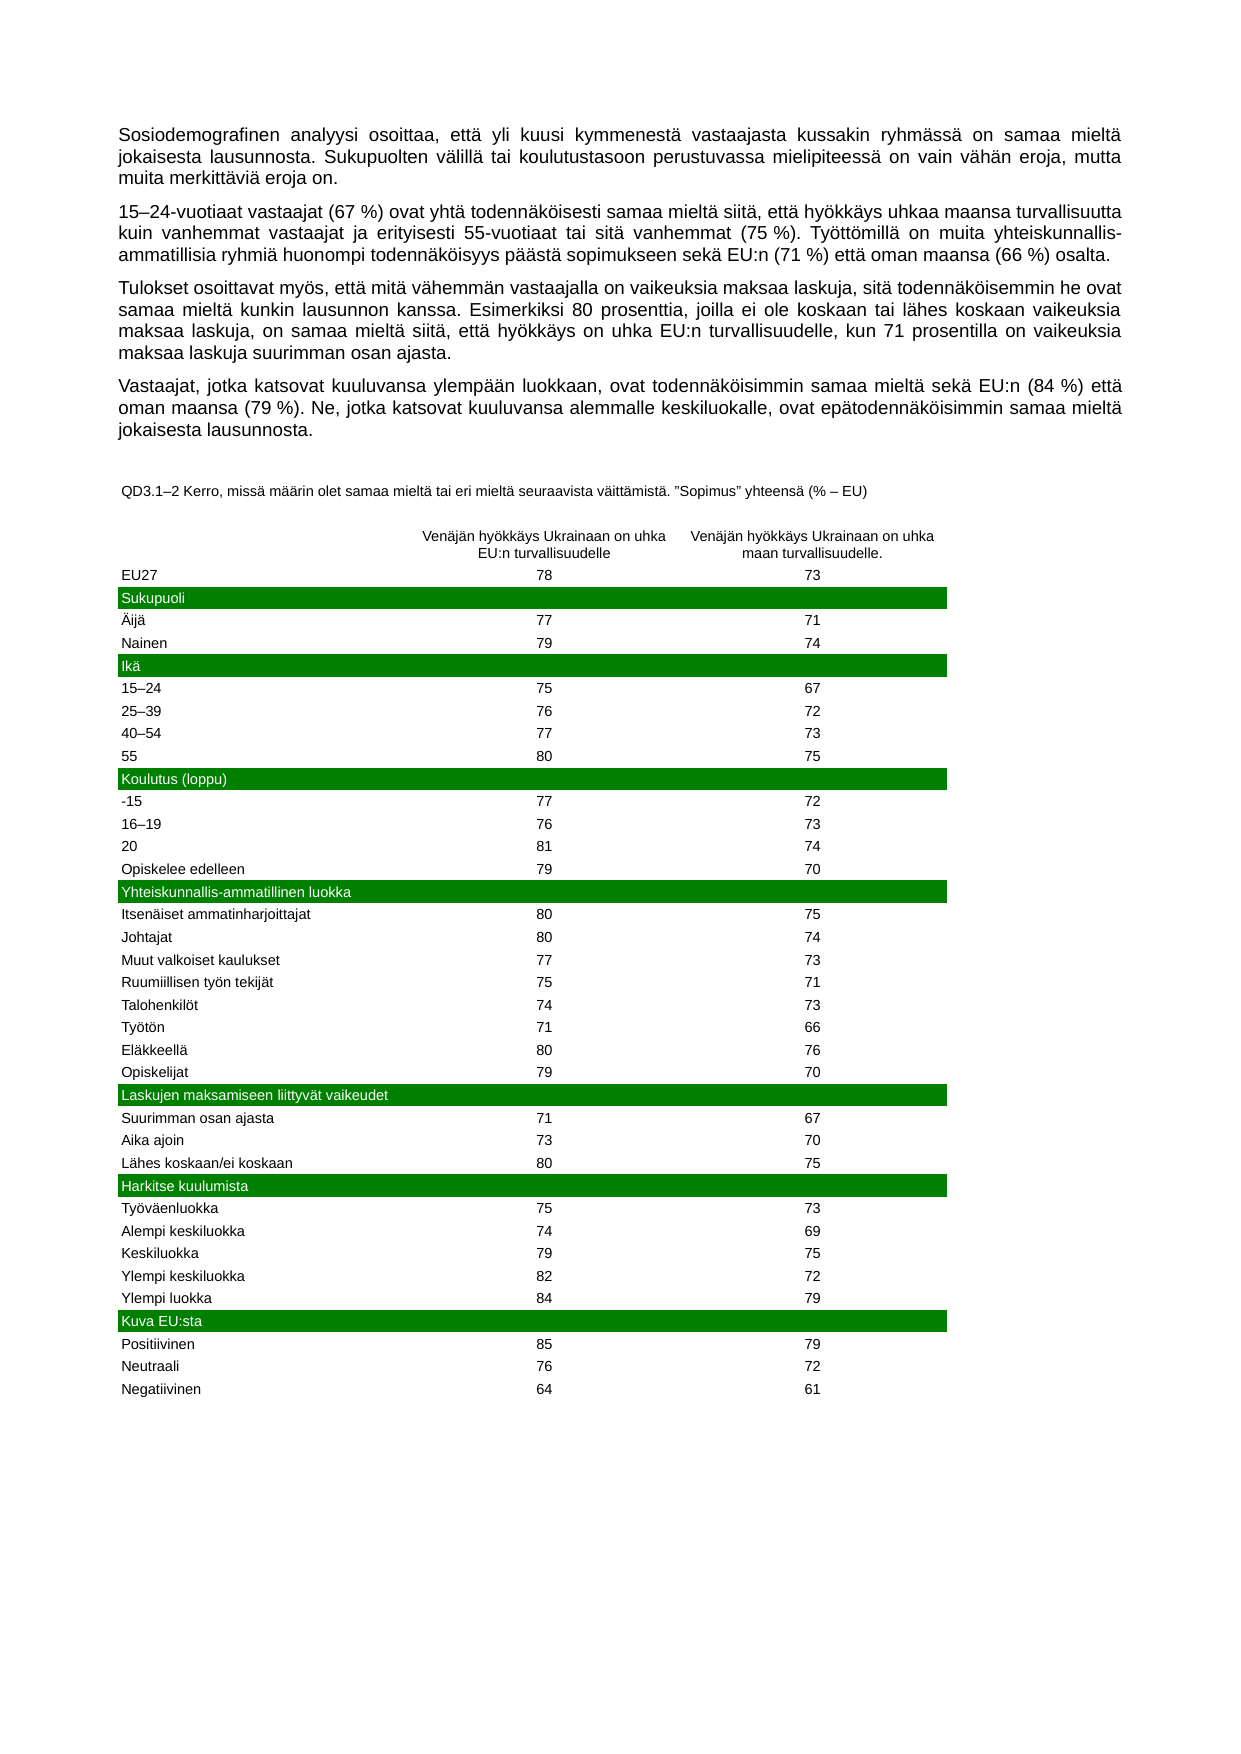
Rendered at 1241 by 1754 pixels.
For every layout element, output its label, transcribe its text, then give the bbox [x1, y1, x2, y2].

table_cell Opiskelijat [118, 1061, 410, 1084]
table_cell Venäjän hyökkäys Ukrainaan on uhka EU:n turvallisuudelle [410, 525, 678, 564]
table_cell 79 [410, 632, 678, 654]
table_cell 75 [410, 971, 678, 993]
table_cell 79 [678, 1287, 947, 1310]
table_cell [410, 1084, 678, 1106]
table_cell 77 [410, 790, 678, 813]
table_cell 75 [410, 1197, 678, 1219]
table_cell [118, 525, 410, 564]
table_cell 72 [678, 1355, 947, 1378]
table_cell 73 [678, 994, 947, 1016]
table_cell 15–24 [118, 677, 410, 699]
table_cell 77 [410, 948, 678, 971]
table_cell 70 [678, 1129, 947, 1152]
table_cell Johtajat [118, 926, 410, 948]
table_cell Opiskelee edelleen [118, 858, 410, 880]
table_cell [678, 1310, 947, 1332]
table_cell -15 [118, 790, 410, 813]
table_cell [678, 1084, 947, 1106]
table_cell Ikä [118, 654, 410, 677]
table_cell 75 [410, 677, 678, 699]
table_cell Suurimman osan ajasta [118, 1106, 410, 1129]
table_cell 80 [410, 903, 678, 926]
table_cell [678, 880, 947, 903]
text Sosiodemografinen analyysi osoittaa, että yli kuusi kymmenestä vastaajasta kussakin ryhmässä on samaa mieltä jokaisesta lausunnosta. Sukupuolten välillä tai koulutustasoon perustuvassa mielipiteessä on vain vähän eroja, mutta muita merkittäviä eroja on. [118, 124, 1122, 189]
table_cell EU27 [118, 564, 410, 587]
table_cell 84 [410, 1287, 678, 1310]
table_cell 72 [678, 790, 947, 813]
table_cell 82 [410, 1265, 678, 1287]
table_cell 67 [678, 677, 947, 699]
table_cell 20 [118, 835, 410, 858]
table_cell 72 [678, 700, 947, 722]
table_cell 73 [678, 1197, 947, 1219]
table_cell 61 [678, 1378, 947, 1400]
text Tulokset osoittavat myös, että mitä vähemmän vastaajalla on vaikeuksia maksaa laskuja, sitä todennäköisemmin he ovat samaa mieltä kunkin lausunnon kanssa. Esimerkiksi 80 prosenttia, joilla ei ole koskaan tai lähes koskaan vaikeuksia maksaa laskuja, on samaa mieltä siitä, että hyökkäys on uhka EU:n turvallisuudelle, kun 71 prosentilla on vaikeuksia maksaa laskuja suurimman osan ajasta. [118, 277, 1122, 363]
table_cell 73 [410, 1129, 678, 1152]
table_cell 74 [410, 1220, 678, 1242]
table_cell [410, 1310, 678, 1332]
table_cell Lähes koskaan/ei koskaan [118, 1152, 410, 1174]
table_cell 74 [678, 835, 947, 858]
table_cell 76 [410, 700, 678, 722]
table_cell [410, 880, 678, 903]
table_cell 74 [410, 994, 678, 1016]
table_cell 71 [678, 609, 947, 632]
table_cell Itsenäiset ammatinharjoittajat [118, 903, 410, 926]
table_cell 78 [410, 564, 678, 587]
table_cell [410, 502, 678, 524]
table_cell 71 [410, 1106, 678, 1129]
table_cell 79 [410, 1242, 678, 1265]
table_cell 76 [410, 813, 678, 835]
table_cell 80 [410, 926, 678, 948]
table_cell 75 [678, 1152, 947, 1174]
table_cell [678, 1174, 947, 1197]
table_cell 73 [678, 813, 947, 835]
table_cell [118, 502, 410, 524]
text Vastaajat, jotka katsovat kuuluvansa ylempään luokkaan, ovat todennäköisimmin samaa mieltä sekä EU:n (84 %) että oman maansa (79 %). Ne, jotka katsovat kuuluvansa alemmalle keskiluokalle, ovat epätodennäköisimmin samaa mieltä jokaisesta lausunnosta. [118, 375, 1122, 440]
table_cell 79 [410, 858, 678, 880]
table_cell 79 [678, 1333, 947, 1355]
table_cell 67 [678, 1106, 947, 1129]
table_cell [410, 587, 678, 609]
table_cell [410, 1174, 678, 1197]
table_cell 73 [678, 722, 947, 745]
table_cell Äijä [118, 609, 410, 632]
table_cell Sukupuoli [118, 587, 410, 609]
table_cell Neutraali [118, 1355, 410, 1378]
table_cell 80 [410, 745, 678, 767]
text 15–24-vuotiaat vastaajat (67 %) ovat yhtä todennäköisesti samaa mieltä siitä, että hyökkäys uhkaa maansa turvallisuutta kuin vanhemmat vastaajat ja erityisesti 55-vuotiaat tai sitä vanhemmat (75 %). Työttömillä on muita yhteiskunnallis-ammatillisia ryhmiä huonompi todennäköisyys päästä sopimukseen sekä EU:n (71 %) että oman maansa (66 %) osalta. [118, 201, 1122, 265]
table_cell 75 [678, 903, 947, 926]
table_cell Työtön [118, 1016, 410, 1039]
table_cell 74 [678, 926, 947, 948]
table_cell 79 [410, 1061, 678, 1084]
table_cell Keskiluokka [118, 1242, 410, 1265]
table_cell 76 [410, 1355, 678, 1378]
table_cell Ylempi luokka [118, 1287, 410, 1310]
table_cell 55 [118, 745, 410, 767]
table_cell 76 [678, 1039, 947, 1061]
table_cell 71 [410, 1016, 678, 1039]
table_cell 73 [678, 564, 947, 587]
table_cell Kuva EU:sta [118, 1310, 410, 1332]
table_cell [410, 768, 678, 790]
table_cell Positiivinen [118, 1333, 410, 1355]
table_cell 40–54 [118, 722, 410, 745]
table_cell 77 [410, 609, 678, 632]
table_cell 71 [678, 971, 947, 993]
table_cell Muut valkoiset kaulukset [118, 948, 410, 971]
table_cell [678, 587, 947, 609]
table_cell Harkitse kuulumista [118, 1174, 410, 1197]
table_cell 69 [678, 1220, 947, 1242]
table_cell 80 [410, 1152, 678, 1174]
table_cell 75 [678, 1242, 947, 1265]
table_cell Koulutus (loppu) [118, 768, 410, 790]
table_cell [410, 654, 678, 677]
table_cell 77 [410, 722, 678, 745]
table_cell 70 [678, 1061, 947, 1084]
table_cell Eläkkeellä [118, 1039, 410, 1061]
table_cell 16–19 [118, 813, 410, 835]
table_cell [678, 654, 947, 677]
table_cell 70 [678, 858, 947, 880]
table_cell Talohenkilöt [118, 994, 410, 1016]
table_cell 74 [678, 632, 947, 654]
table_cell Venäjän hyökkäys Ukrainaan on uhka maan turvallisuudelle. [678, 525, 947, 564]
table_cell Ruumiillisen työn tekijät [118, 971, 410, 993]
table_cell 25–39 [118, 700, 410, 722]
table_cell 80 [410, 1039, 678, 1061]
table_cell [678, 768, 947, 790]
table_cell [678, 502, 947, 524]
table_cell Ylempi keskiluokka [118, 1265, 410, 1287]
table_cell Työväenluokka [118, 1197, 410, 1219]
table_cell 73 [678, 948, 947, 971]
table_cell 75 [678, 745, 947, 767]
table_cell 85 [410, 1333, 678, 1355]
table_cell 66 [678, 1016, 947, 1039]
table_cell 64 [410, 1378, 678, 1400]
table_cell Negatiivinen [118, 1378, 410, 1400]
table_cell Aika ajoin [118, 1129, 410, 1152]
table_header QD3.1–2 Kerro, missä määrin olet samaa mieltä tai eri mieltä seuraavista väittämistä. ”Sopimus” yhteensä (% – EU) [118, 479, 947, 502]
table_cell Alempi keskiluokka [118, 1220, 410, 1242]
table_cell Nainen [118, 632, 410, 654]
table_cell Laskujen maksamiseen liittyvät vaikeudet [118, 1084, 410, 1106]
table_cell 81 [410, 835, 678, 858]
table_cell 72 [678, 1265, 947, 1287]
table_cell Yhteiskunnallis-ammatillinen luokka [118, 880, 410, 903]
